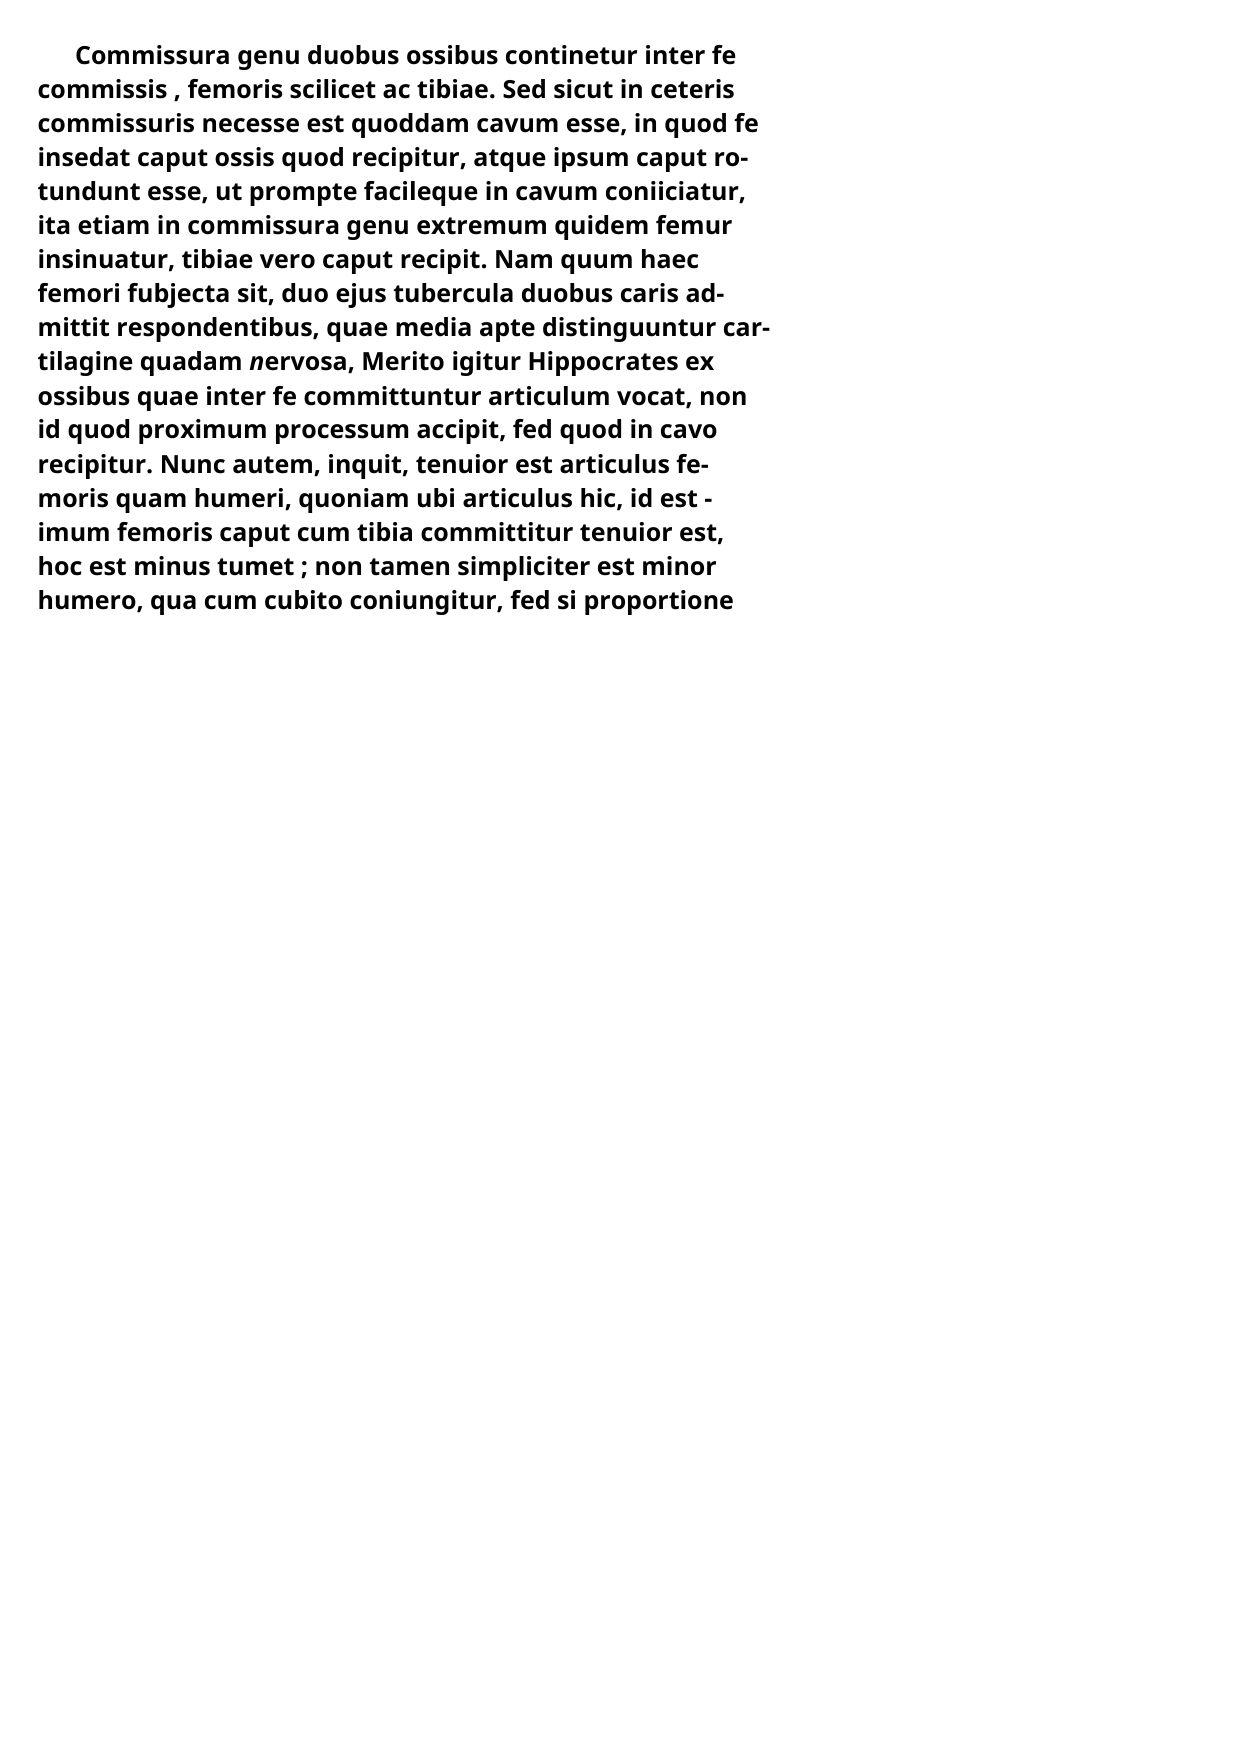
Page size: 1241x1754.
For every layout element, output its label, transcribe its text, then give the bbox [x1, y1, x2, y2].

text Commissura genu duobus ossibus continetur inter fe commissis , femoris scilicet ac tibiae. Sed sicut in ceteris commissuris necesse est quoddam cavum esse, in quod fe insedat caput ossis quod recipitur, atque ipsum caput ro- tundunt esse, ut prompte facileque in cavum coniiciatur, ita etiam in commissura genu extremum quidem femur insinuatur, tibiae vero caput recipit. Nam quum haec femori fubjecta sit, duo ejus tubercula duobus caris ad- mittit respondentibus, quae media apte distinguuntur car- tilagine quadam nervosa, Merito igitur Hippocrates ex ossibus quae inter fe committuntur articulum vocat, non id quod proximum processum accipit, fed quod in cavo recipitur. Nunc autem, inquit, tenuior est articulus fe- moris quam humeri, quoniam ubi articulus hic, id est - imum femoris caput cum tibia committitur tenuior est, hoc est minus tumet ; non tamen simpliciter est minor humero, qua cum cubito coniungitur, fed si proportione [37, 37, 1203, 617]
